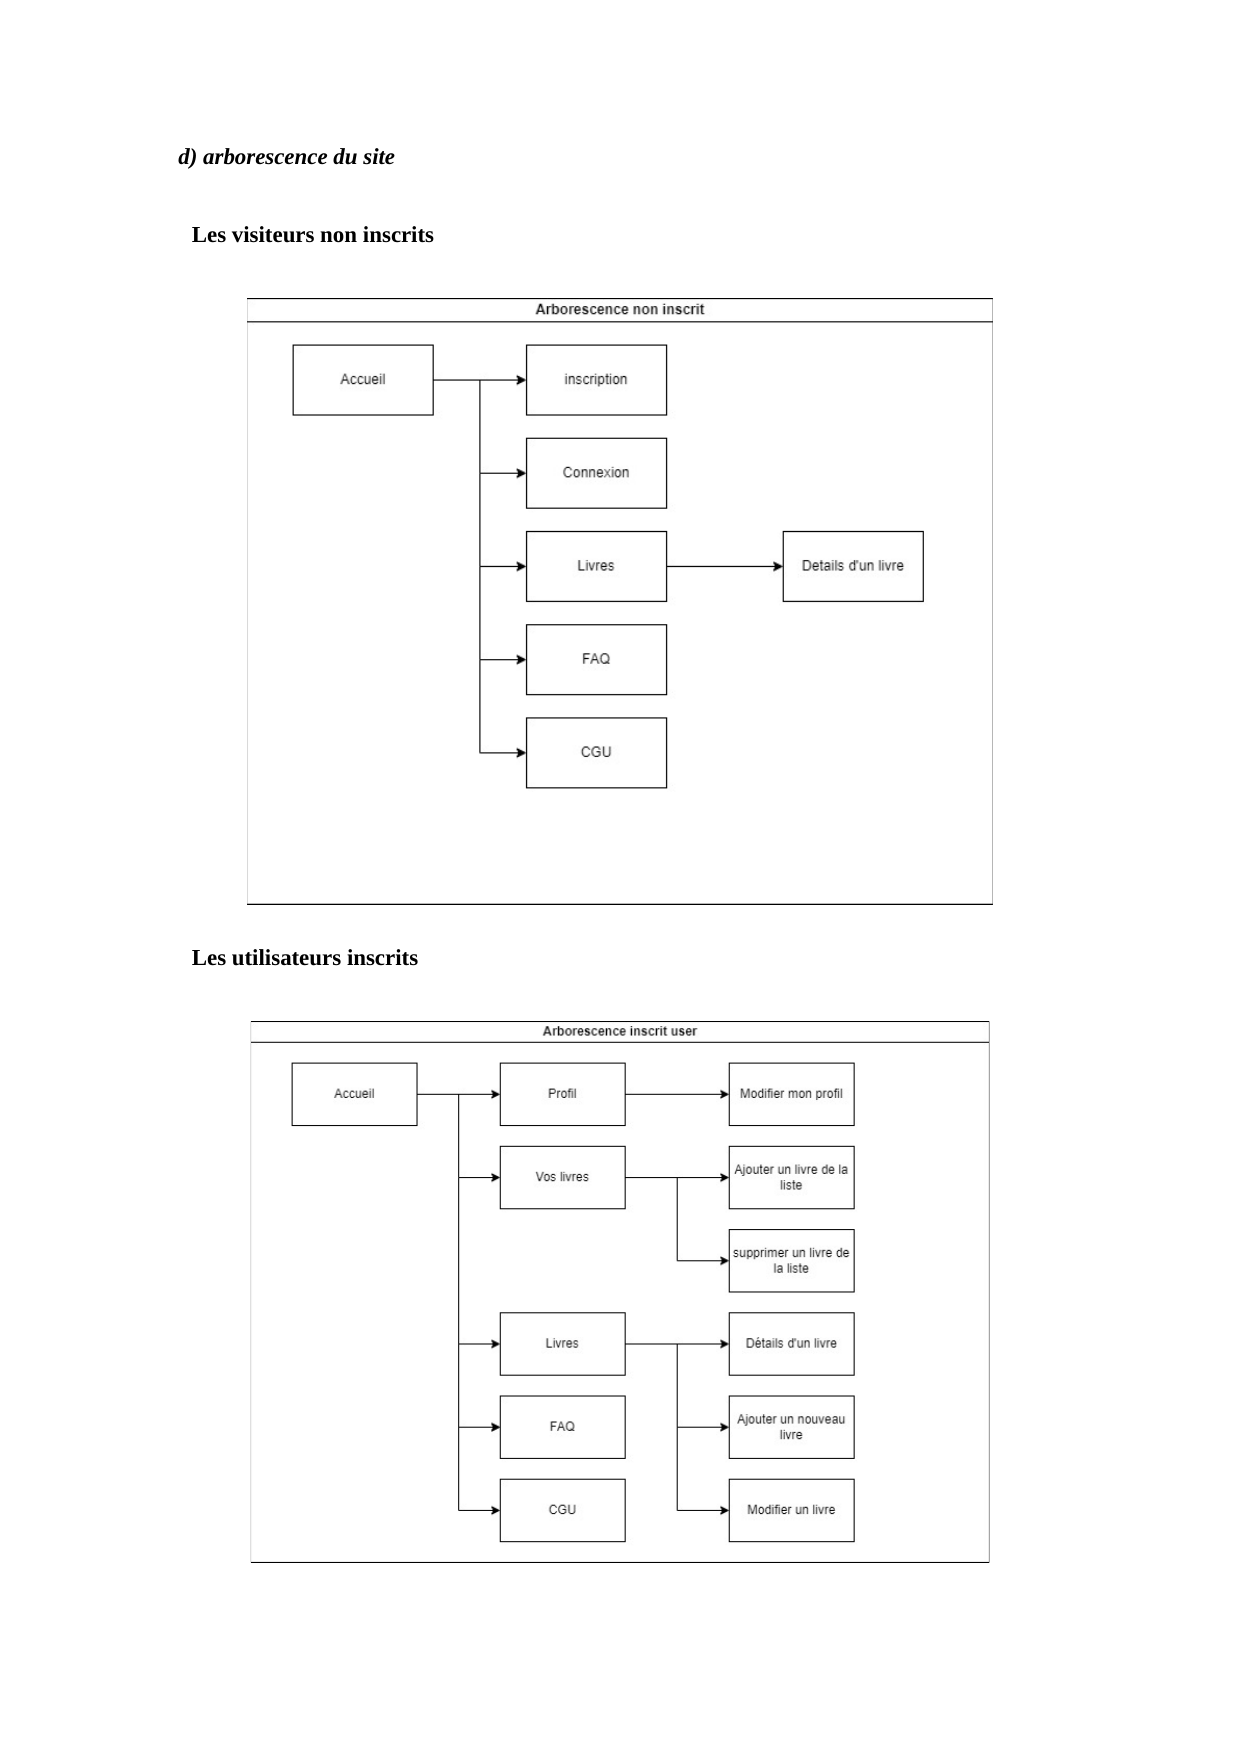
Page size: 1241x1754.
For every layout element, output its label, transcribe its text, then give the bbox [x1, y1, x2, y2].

picture [247, 298, 993, 905]
text Les visiteurs non inscrits [118, 221, 1122, 247]
subtitle d) arborescence du site [118, 143, 1122, 169]
text Les utilisateurs inscrits [118, 944, 1122, 970]
picture [250, 1021, 990, 1563]
